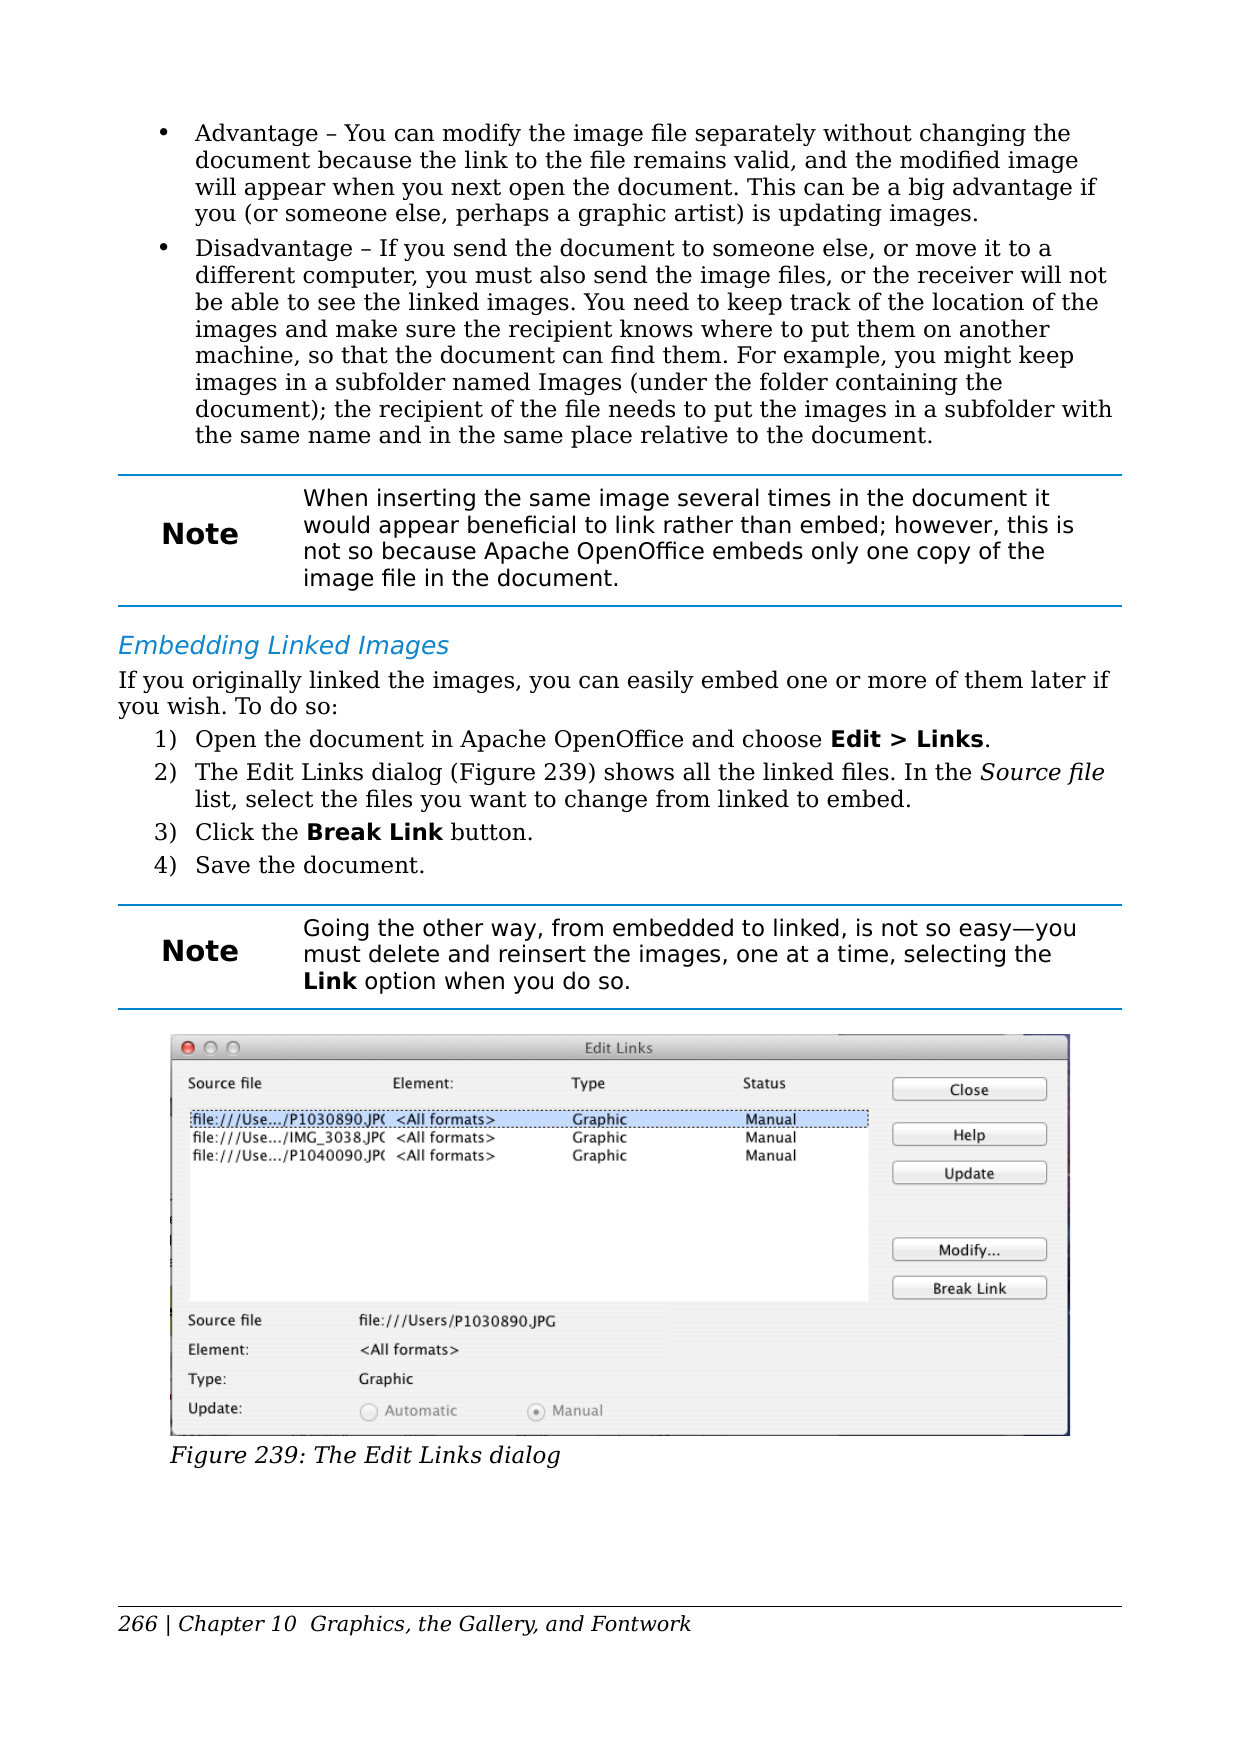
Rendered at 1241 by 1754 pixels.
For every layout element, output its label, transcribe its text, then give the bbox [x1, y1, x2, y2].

picture [170, 1034, 1071, 1436]
table_header Note [118, 476, 281, 605]
list Click the Break Link button. [177, 819, 1122, 846]
list The Edit Links dialog (Figure 2) shows all the linked files. In the Source file list, select the files you want to change from linked to embed. [177, 759, 1122, 813]
text Figure 2: The Edit Links dialog [170, 1442, 1070, 1469]
list Disadvantage – If you send the document to someone else, or move it to a different computer, you must also send the image files, or the receiver will not be able to see the linked images. You need to keep track of the location of the images and make sure the recipient knows where to put them on another machine, so that the document can find them. For example, you might keep images in a subfolder named Images (under the folder containing the document); the recipient of the file needs to put the images in a subfolder with the same name and in the same place relative to the document. [156, 233, 1122, 449]
list Open the document in Apache OpenOffice and choose Edit > Links. [177, 727, 1122, 753]
subtitle Embedding Linked Images [118, 631, 1122, 660]
table_header When inserting the same image several times in the document it would appear beneficial to link rather than embed; however, this is not so because Apache OpenOffice embeds only one copy of the image file in the document. [281, 476, 1122, 605]
table_header Note [118, 906, 281, 1008]
list Advantage – You can modify the image file separately without changing the document because the link to the file remains valid, and the modified image will appear when you next open the document. This can be a big advantage if you (or someone else, perhaps a graphic artist) is updating images. [156, 118, 1122, 227]
list If you originally linked the images, you can easily embed one or more of them later if you wish. To do so: [118, 667, 1122, 720]
list Save the document. [177, 852, 1122, 879]
table_header Going the other way, from embedded to linked, is not so easy—you must delete and reinsert the images, one at a time, selecting the Link option when you do so. [281, 906, 1122, 1008]
